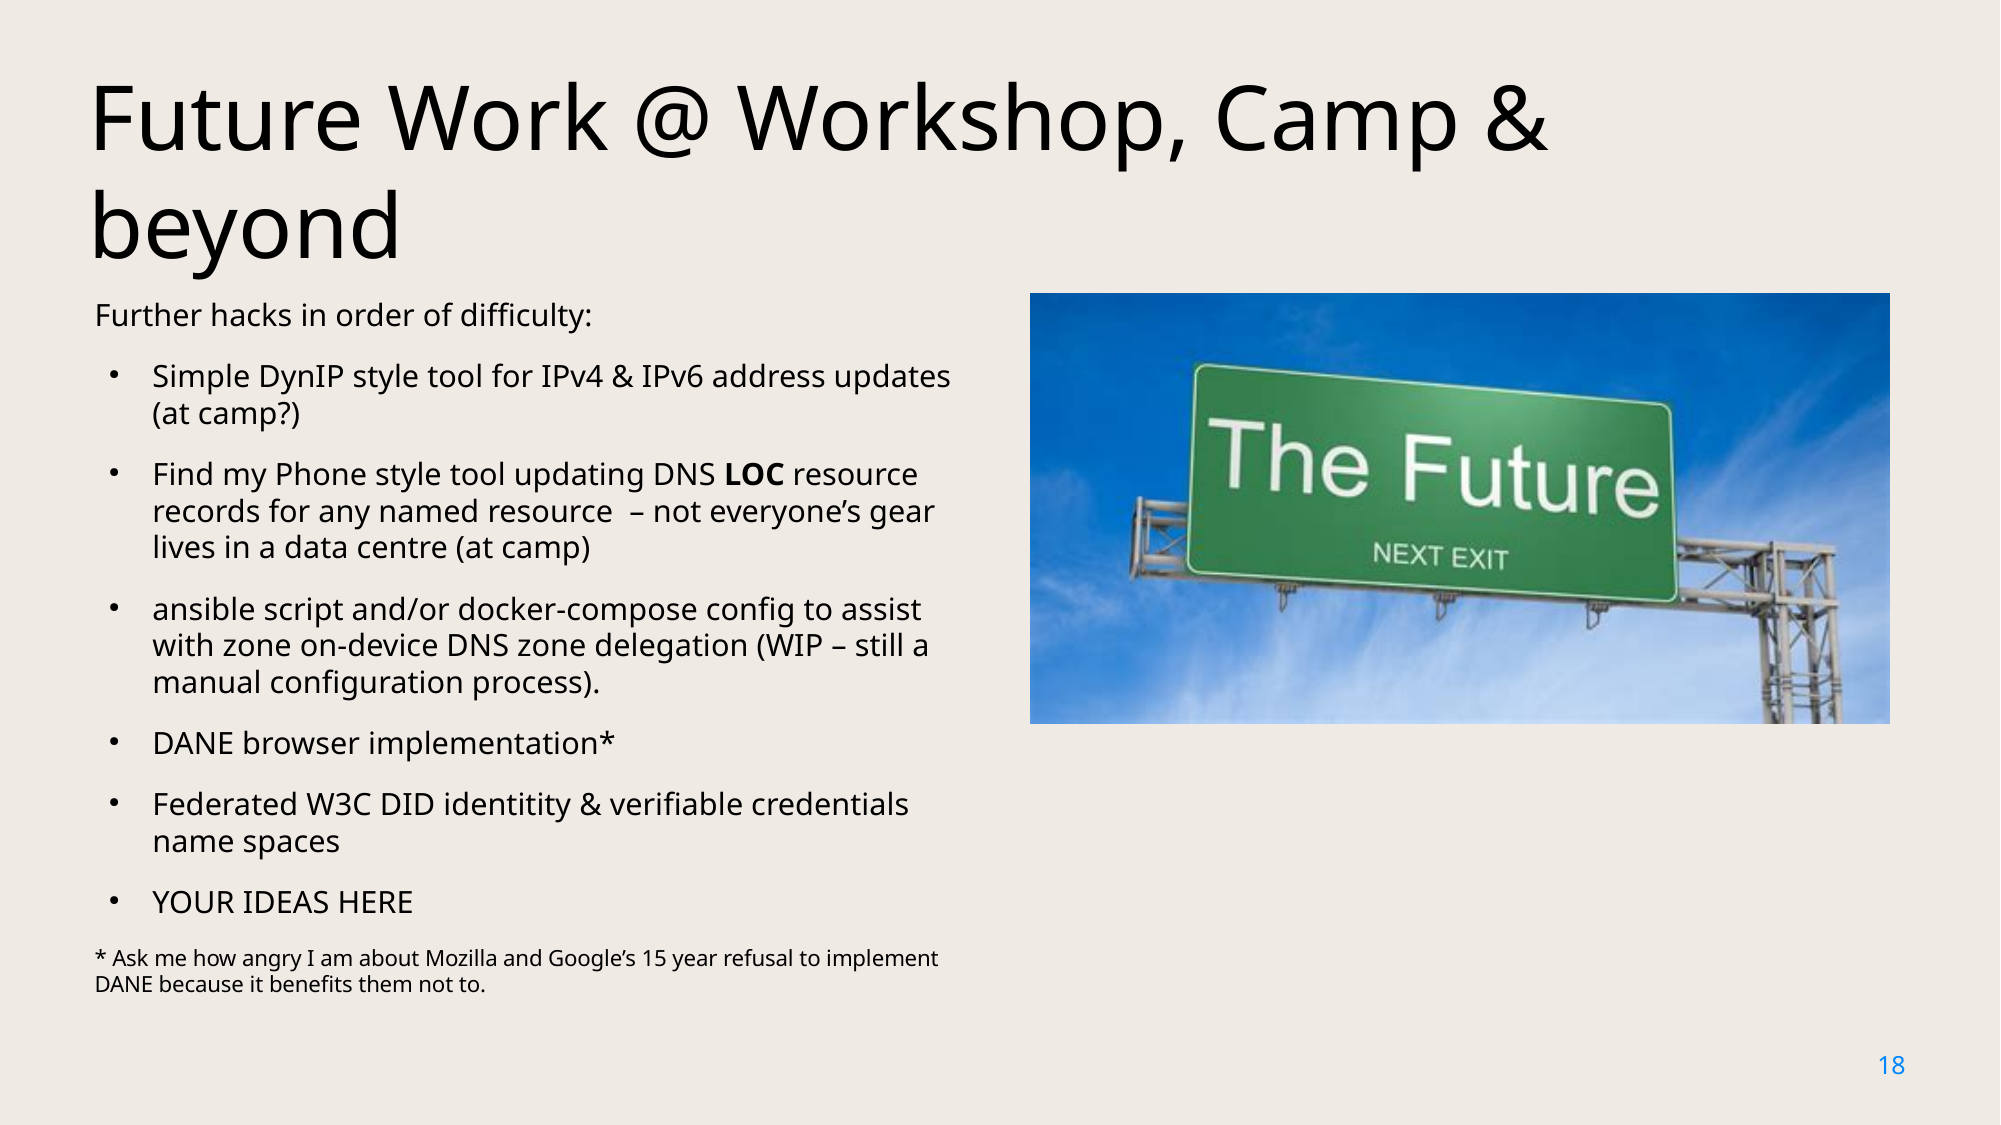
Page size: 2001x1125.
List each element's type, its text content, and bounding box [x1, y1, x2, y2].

picture [1030, 293, 1890, 724]
slide_number [1862, 1042, 1957, 1103]
title Future Work @ Workshop, Camp & beyond [88, 59, 1863, 278]
list Further hacks in order of difficulty: Simple DynIP style tool for IPv4 & IPv6 address updates (at camp?) Find my Phone style tool updating DNS LOC resource records for any named resource – not everyone’s gear lives in a data centre (at camp) ansible script and/or docker-compose config to assist with zone on-device DNS zone delegation (WIP – still a manual configuration process). DANE browser implementation* Federated W3C DID identitity & verifiable credentials name spaces YOUR IDEAS HERE * Ask me how angry I am about Mozilla and Google’s 15 year refusal to implement DANE because it benefits them not to. [94, 295, 953, 1002]
